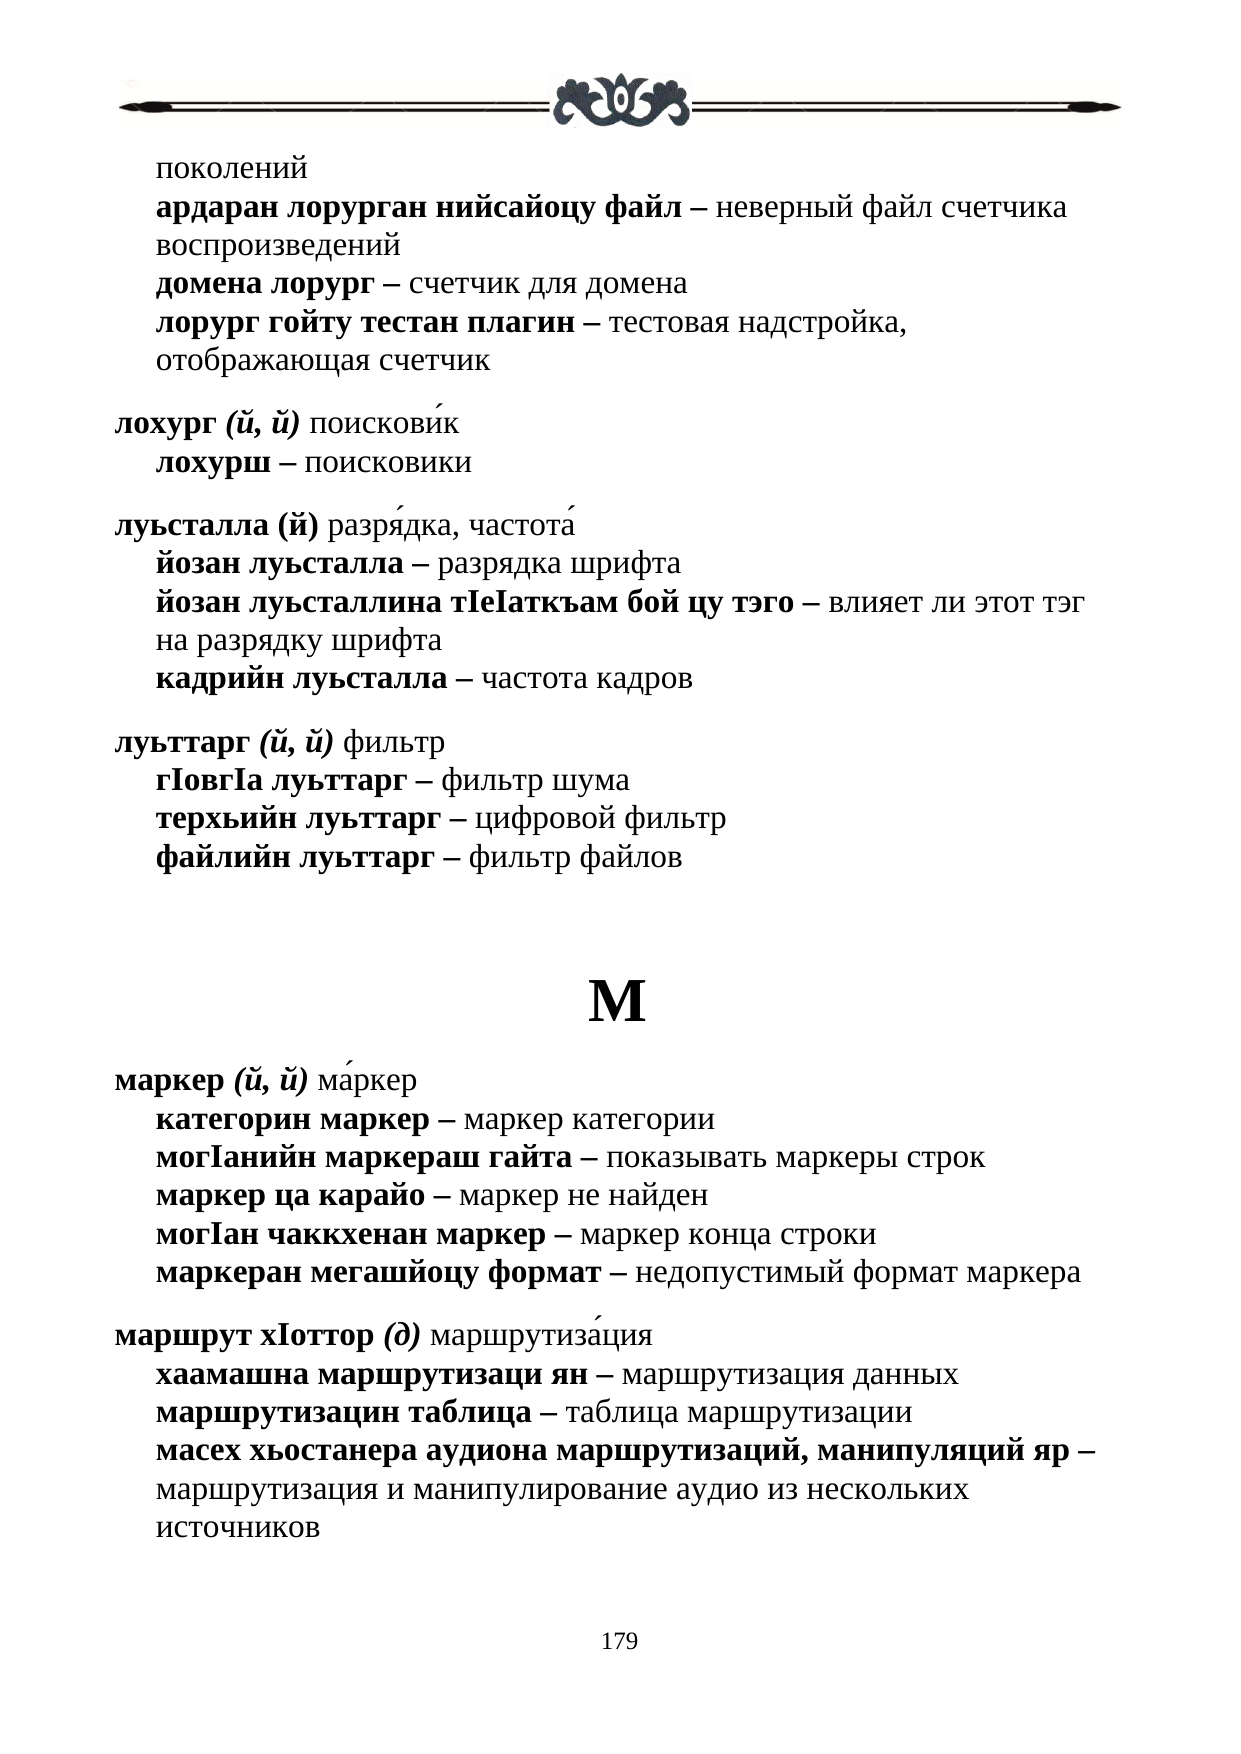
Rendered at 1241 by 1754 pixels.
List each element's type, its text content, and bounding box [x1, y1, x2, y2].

text поколений ардаран лорурган нийсайоцу файл – неверный файл счетчика воспроизведений домена лорург – счетчик для домена лорург гойту тестан плагин – тестовая надстройка, отображающая счетчик [114, 148, 1122, 378]
text М [114, 963, 1122, 1035]
text луьсталла (й) разря́дка, частота́ йозан луьсталла – разрядка шрифта йозан луьсталлина тIеIаткъам бой цу тэго – влияет ли этот тэг на разрядку шрифта кадрийн луьсталла – частота кадров [114, 504, 1122, 696]
text маркер (й, й) ма́ркер категорин маркер – маркер категории могIанийн маркераш гайта – показывать маркеры строк маркер ца карайо – маркер не найден могIан чаккхенан маркер – маркер конца строки маркеран мегашйоцу формат – недопустимый формат маркера [114, 1060, 1122, 1290]
text луьттарг (й, й) фильтр гIовгIа луьттарг – фильтр шума терхьийн луьттарг – цифровой фильтр файлийн луьттарг – фильтр файлов [114, 721, 1122, 874]
text лохург (й, й) поискови́к лохурш – поисковики [114, 403, 1122, 479]
text маршрут хIоттор (д) маршрутиза́ция хаамашна маршрутизаци ян – маршрутизация данных маршрутизацин таблица – таблица маршрутизации масех хьостанера аудиона маршрутизаций, манипуляций яр – маршрутизация и манипулирование аудио из нескольких источников [114, 1315, 1122, 1545]
